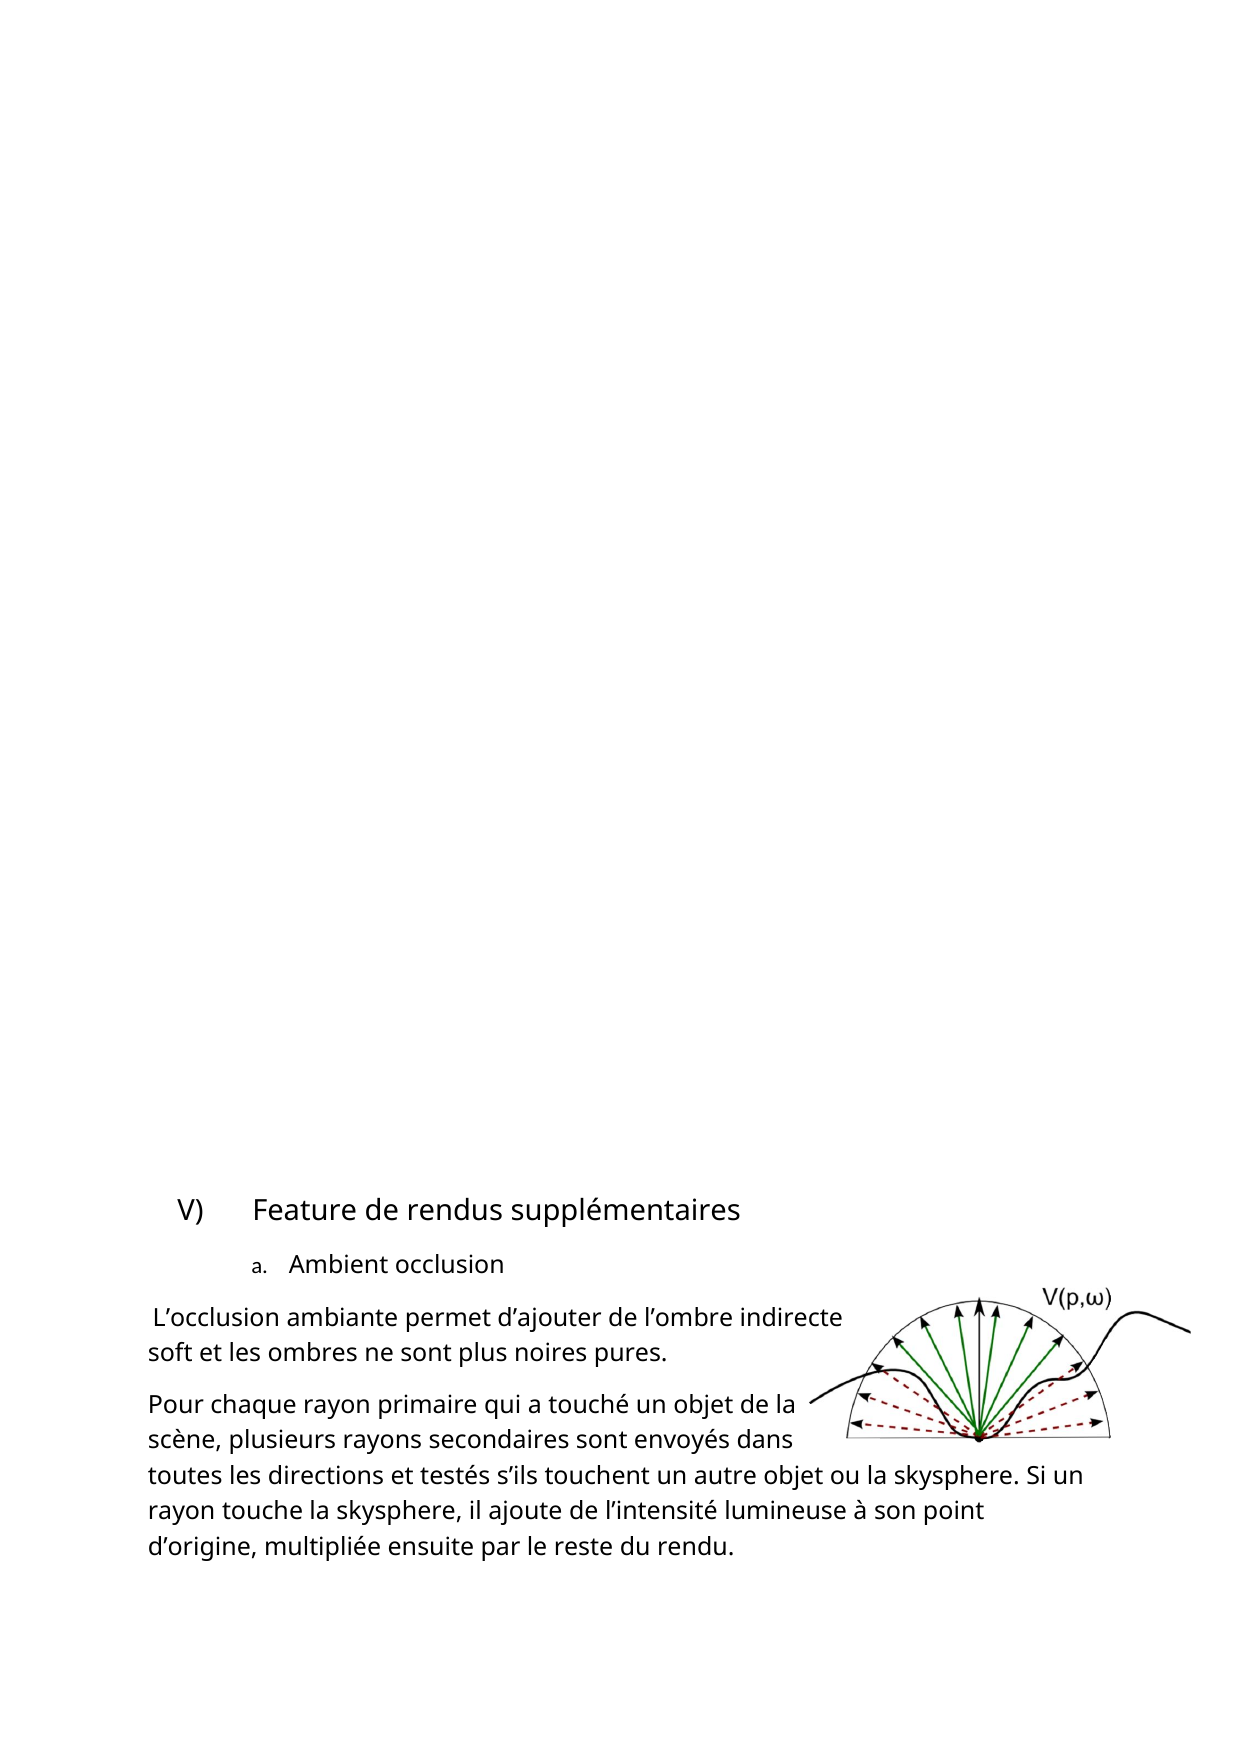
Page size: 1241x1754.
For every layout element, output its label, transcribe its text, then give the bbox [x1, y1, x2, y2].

text L’occlusion ambiante permet d’ajouter de l’ombre indirecte soft et les ombres ne sont plus noires pures. [148, 1299, 965, 1369]
text Pour chaque rayon primaire qui a touché un objet de la scène, plusieurs rayons secondaires sont envoyés dans toutes les directions et testés s’ils touchent un autre objet ou la skysphere. Si un rayon touche la skysphere, il ajoute de l’intensité lumineuse à son point d’origine, multipliée ensuite par le reste du rendu. [148, 1387, 1093, 1562]
list Feature de rendus supplémentaires [177, 1189, 1093, 1229]
list Ambient occlusion [251, 1247, 1093, 1281]
